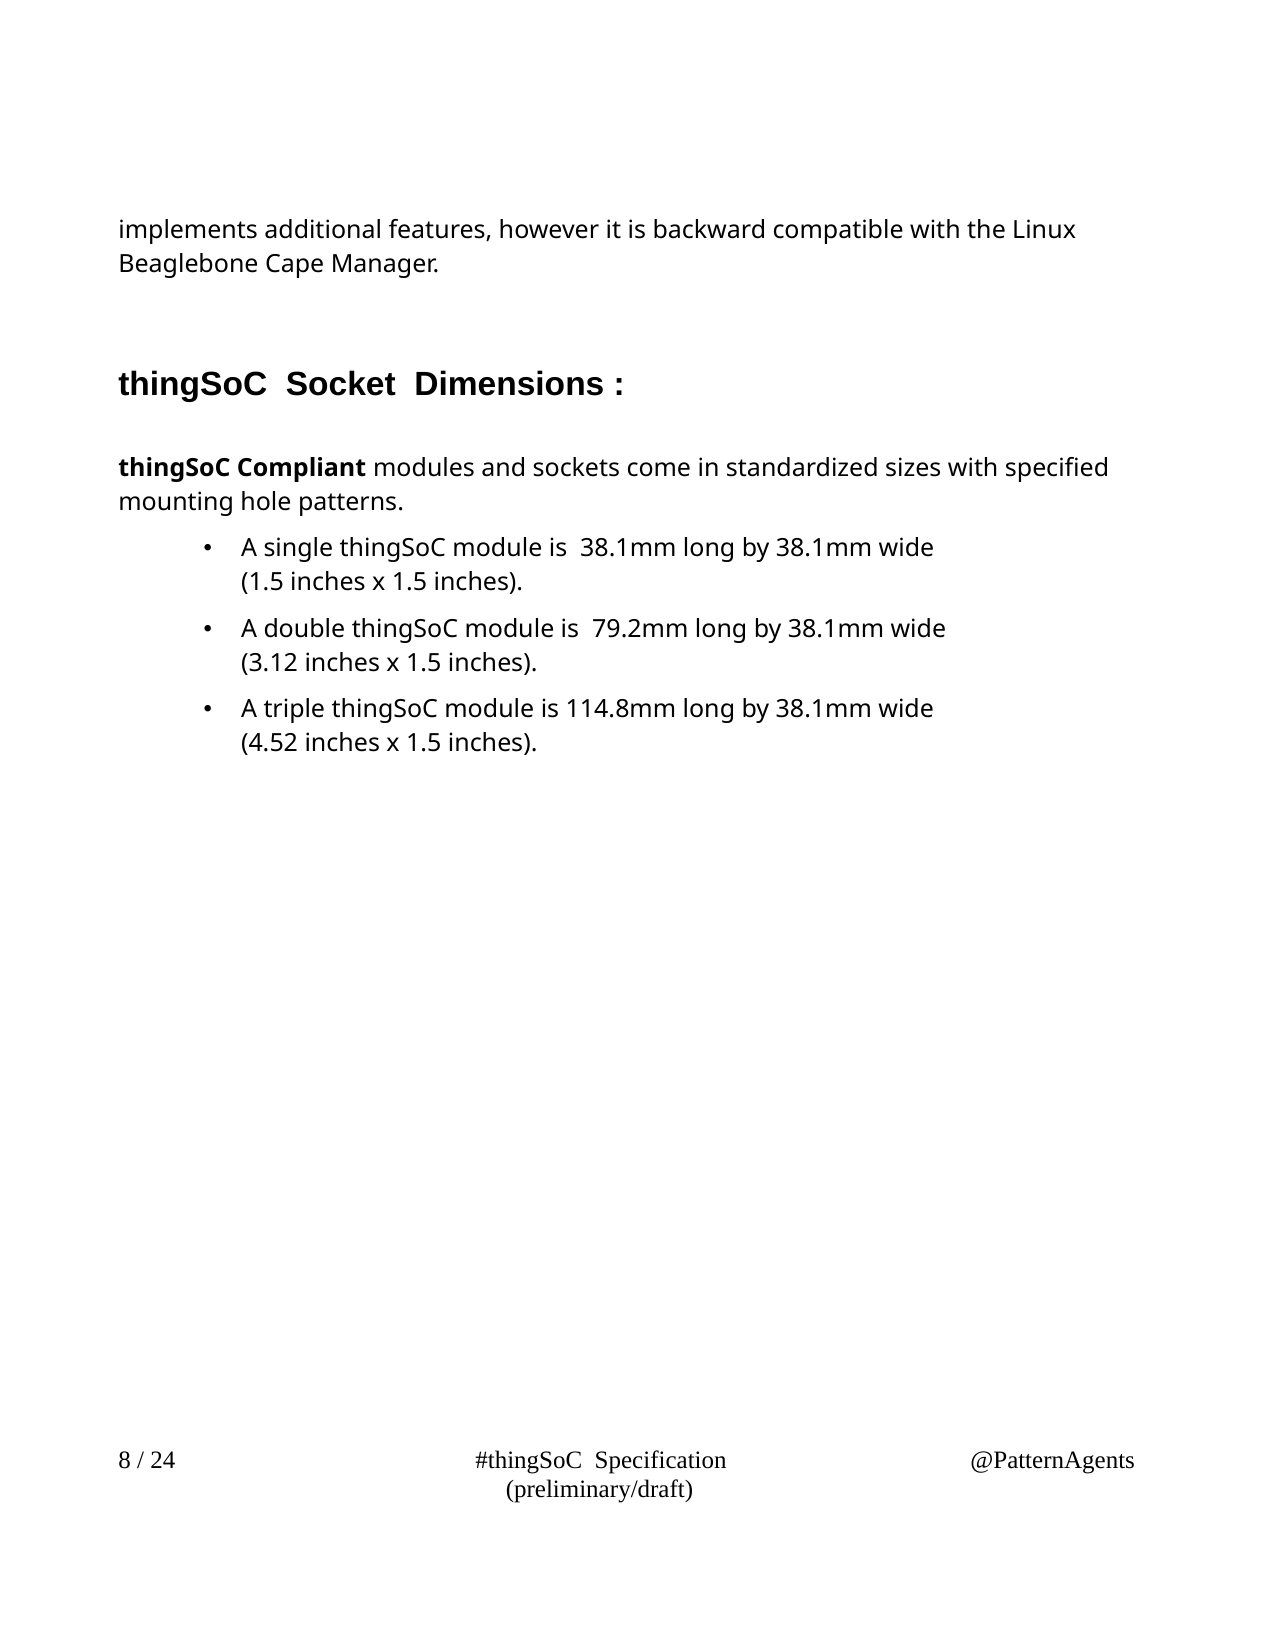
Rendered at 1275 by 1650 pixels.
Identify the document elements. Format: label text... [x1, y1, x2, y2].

text thingSoC Compliant modules and sockets come in standardized sizes with specified mounting hole patterns. [118, 415, 1157, 517]
list A double thingSoC module is 79.2mm long by 38.1mm wide (3.12 inches x 1.5 inches). [203, 610, 1157, 678]
list A single thingSoC module is 38.1mm long by 38.1mm wide (1.5 inches x 1.5 inches). [203, 530, 1157, 598]
subtitle thingSoC Socket Dimensions : [118, 364, 1157, 403]
text implements additional features, however it is backward compatible with the Linux Beaglebone Cape Manager. [118, 212, 1157, 280]
list A triple thingSoC module is 114.8mm long by 38.1mm wide (4.52 inches x 1.5 inches). [203, 691, 1157, 759]
